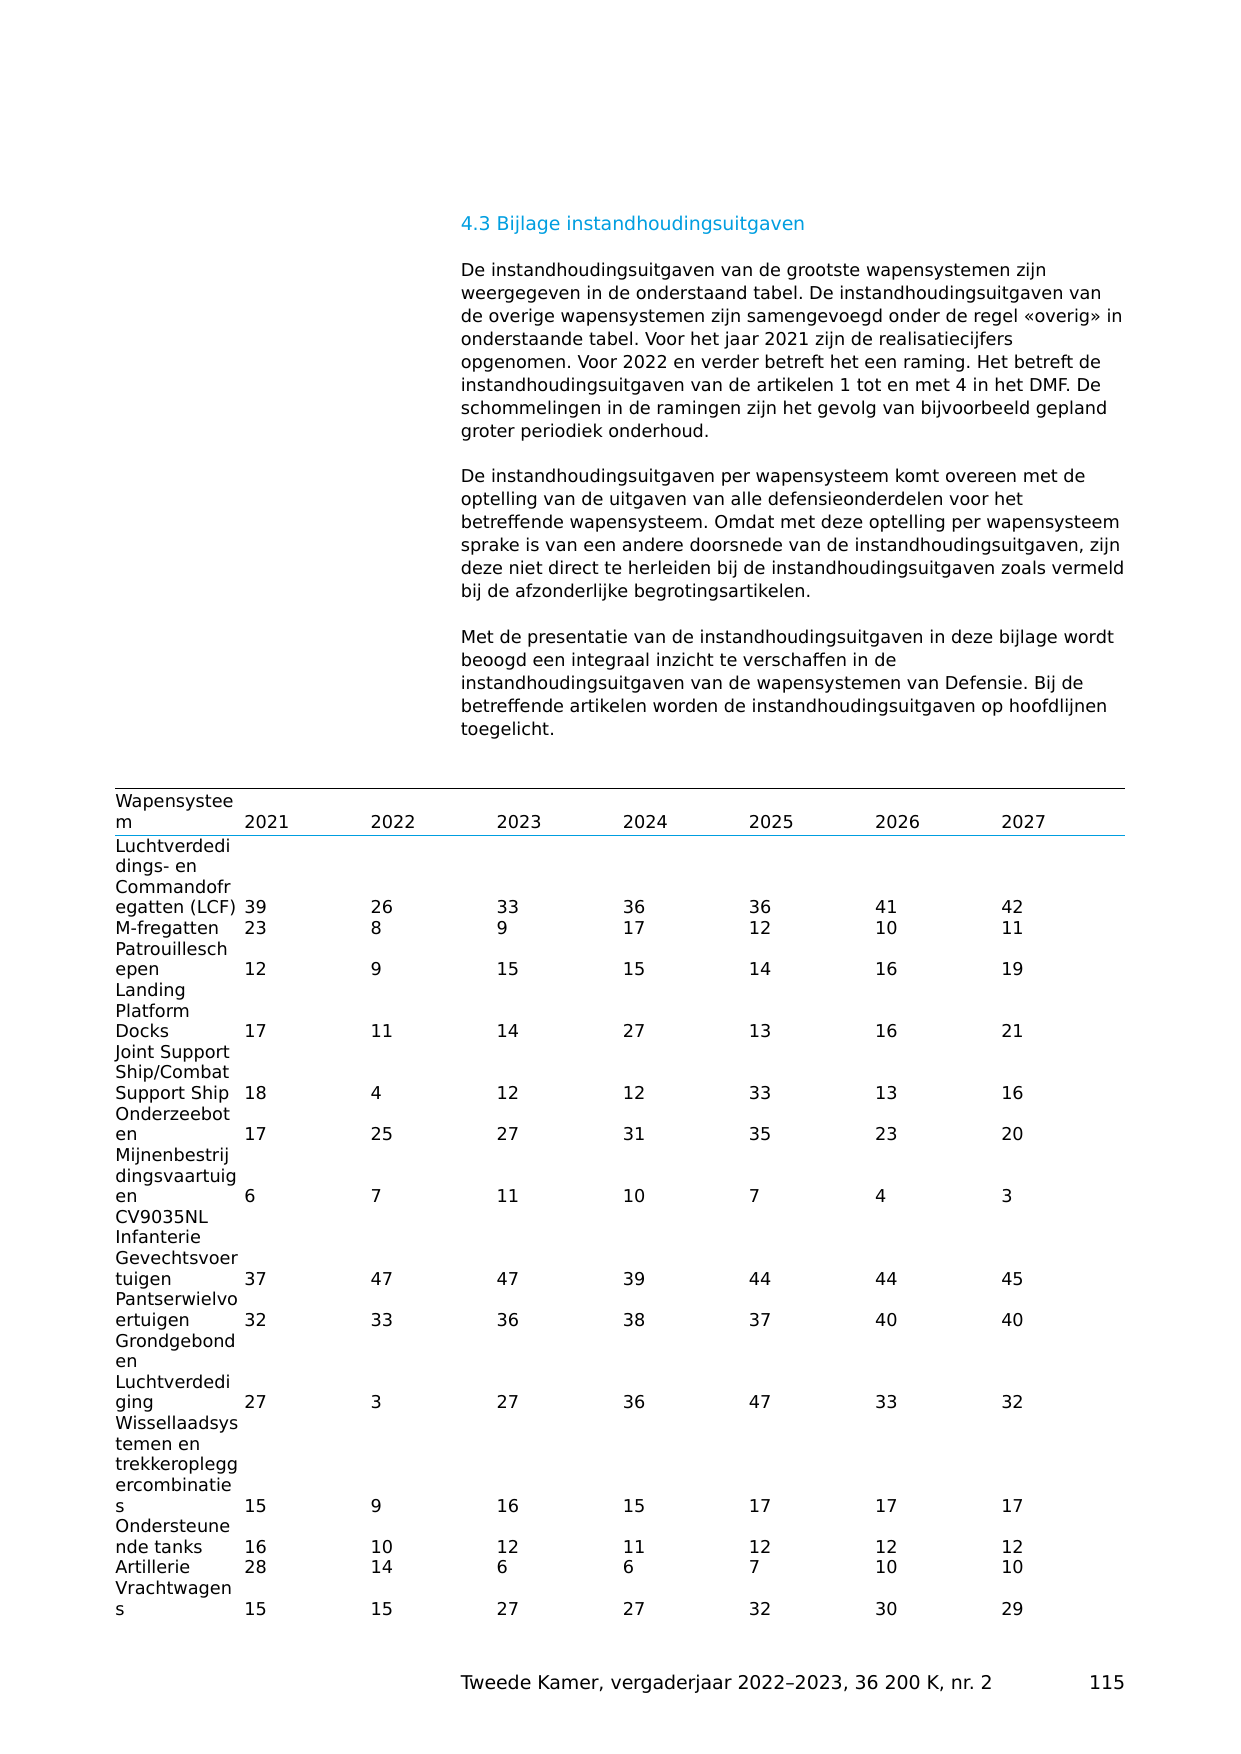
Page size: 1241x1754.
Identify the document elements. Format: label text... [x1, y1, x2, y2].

table_cell 17 [746, 1413, 872, 1516]
table_cell 6 [620, 1558, 746, 1578]
table_cell 47 [494, 1207, 620, 1289]
table_header Tabel 45 Instandhoudingsuitgaven Defensiematerieelbegrotingsfonds (bedragen x1.000.000) [115, 763, 1125, 787]
table_cell 15 [241, 1578, 367, 1619]
table_cell 32 [241, 1289, 367, 1331]
table_cell 2025 [746, 789, 872, 835]
table_cell 33 [872, 1331, 998, 1413]
table_cell 30 [872, 1578, 998, 1619]
table_cell 36 [620, 1331, 746, 1413]
table_cell 3 [998, 1145, 1125, 1207]
table_cell 27 [620, 1578, 746, 1619]
table_cell 23 [241, 918, 367, 939]
table_cell 6 [494, 1558, 620, 1578]
text De instandhoudingsuitgaven van de grootste wapensystemen zijn weergegeven in de onderstaand tabel. De instandhoudingsuitgaven van de overige wapensystemen zijn samengevoegd onder de regel «overig» in onderstaande tabel. Voor het jaar 2021 zijn de realisatiecijfers opgenomen. Voor 2022 en verder betreft het een raming. Het betreft de instandhoudingsuitgaven van de artikelen 1 tot en met 4 in het DMF. De schommelingen in de ramingen zijn het gevolg van bijvoorbeeld gepland groter periodiek onderhoud. [461, 258, 1125, 442]
table_cell 33 [368, 1289, 493, 1331]
table_cell 16 [241, 1516, 367, 1557]
table_cell 9 [368, 939, 493, 980]
table_cell 38 [620, 1289, 746, 1331]
table_cell 40 [998, 1289, 1125, 1331]
table_cell 4 [368, 1042, 493, 1104]
table_cell 17 [872, 1413, 998, 1516]
table_cell 16 [872, 939, 998, 980]
table_cell Luchtverdedidings- en Commandofregatten (LCF) [115, 836, 241, 918]
table_cell Vrachtwagens [115, 1578, 241, 1619]
table_cell Ondersteunende tanks [115, 1516, 241, 1557]
table_cell 36 [620, 836, 746, 918]
table_cell 11 [998, 918, 1125, 939]
table_cell 21 [998, 980, 1125, 1042]
table_cell 10 [620, 1145, 746, 1207]
table_cell 32 [998, 1331, 1125, 1413]
table_cell 36 [494, 1289, 620, 1331]
table_cell 26 [368, 836, 493, 918]
table_cell CV9035NL Infanterie Gevechtsvoertuigen [115, 1207, 241, 1289]
table_cell 2026 [872, 789, 998, 835]
table_cell 17 [620, 918, 746, 939]
table_cell 27 [620, 980, 746, 1042]
table_cell 47 [746, 1331, 872, 1413]
table_cell 13 [872, 1042, 998, 1104]
table_cell 8 [368, 918, 493, 939]
table_cell 33 [746, 1042, 872, 1104]
table_cell 39 [620, 1207, 746, 1289]
table_cell 12 [494, 1516, 620, 1557]
table_cell 28 [241, 1558, 367, 1578]
table_cell 39 [241, 836, 367, 918]
table_cell 2023 [494, 789, 620, 835]
table_cell 12 [746, 1516, 872, 1557]
table_cell 14 [494, 980, 620, 1042]
table_cell 17 [241, 980, 367, 1042]
table_cell 3 [368, 1331, 493, 1413]
table_cell 16 [998, 1042, 1125, 1104]
table_cell 20 [998, 1104, 1125, 1145]
text Met de presentatie van de instandhoudingsuitgaven in deze bijlage wordt beoogd een integraal inzicht te verschaffen in de instandhoudingsuitgaven van de wapensystemen van Defensie. Bij de betreffende artikelen worden de instandhoudingsuitgaven op hoofdlijnen toegelicht. [461, 625, 1125, 739]
table_cell Joint Support Ship/Combat Support Ship [115, 1042, 241, 1104]
table_cell 7 [746, 1145, 872, 1207]
table_cell 2022 [368, 789, 493, 835]
table_cell 27 [494, 1331, 620, 1413]
table_cell Landing Platform Docks [115, 980, 241, 1042]
table_cell 10 [872, 918, 998, 939]
table_cell Patrouilleschepen [115, 939, 241, 980]
table_cell 19 [998, 939, 1125, 980]
table_cell 29 [998, 1578, 1125, 1619]
table_cell 31 [620, 1104, 746, 1145]
table_cell 35 [746, 1104, 872, 1145]
table_cell 7 [368, 1145, 493, 1207]
table_cell Wapensysteem [115, 789, 241, 835]
table_cell 15 [620, 1413, 746, 1516]
table_cell 11 [494, 1145, 620, 1207]
table_cell 27 [494, 1578, 620, 1619]
table_cell Artillerie [115, 1558, 241, 1578]
table_cell 17 [241, 1104, 367, 1145]
table_cell 12 [241, 939, 367, 980]
table_cell M-fregatten [115, 918, 241, 939]
table_cell 7 [746, 1558, 872, 1578]
table_cell 44 [746, 1207, 872, 1289]
table_cell 2021 [241, 789, 367, 835]
table_cell Grondgebonden Luchtverdediging [115, 1331, 241, 1413]
table_cell 2024 [620, 789, 746, 835]
table_cell 17 [998, 1413, 1125, 1516]
table_cell 10 [872, 1558, 998, 1578]
table_cell 18 [241, 1042, 367, 1104]
table_cell 15 [494, 939, 620, 980]
table_cell 32 [746, 1578, 872, 1619]
table_cell 37 [746, 1289, 872, 1331]
table_cell 15 [620, 939, 746, 980]
table_cell 47 [368, 1207, 493, 1289]
table_cell 9 [368, 1413, 493, 1516]
table_cell 12 [998, 1516, 1125, 1557]
table_cell Pantserwielvoertuigen [115, 1289, 241, 1331]
table_cell 41 [872, 836, 998, 918]
table_cell 9 [494, 918, 620, 939]
table_cell 11 [620, 1516, 746, 1557]
table_cell 36 [746, 836, 872, 918]
table_cell 37 [241, 1207, 367, 1289]
table_cell 44 [872, 1207, 998, 1289]
table_cell 2027 [998, 789, 1125, 835]
table_cell 40 [872, 1289, 998, 1331]
table_cell Mijnenbestrijdingsvaartuigen [115, 1145, 241, 1207]
table_cell 27 [241, 1331, 367, 1413]
table_cell 25 [368, 1104, 493, 1145]
table_cell 12 [494, 1042, 620, 1104]
table_cell 12 [746, 918, 872, 939]
table_cell 45 [998, 1207, 1125, 1289]
table_cell 12 [872, 1516, 998, 1557]
table_cell 33 [494, 836, 620, 918]
table_cell 4 [872, 1145, 998, 1207]
text De instandhoudingsuitgaven per wapensysteem komt overeen met de optelling van de uitgaven van alle defensieonderdelen voor het betreffende wapensysteem. Omdat met deze optelling per wapensysteem sprake is van een andere doorsnede van de instandhoudingsuitgaven, zijn deze niet direct te herleiden bij de instandhoudingsuitgaven zoals vermeld bij de afzonderlijke begrotingsartikelen. [461, 464, 1125, 602]
table_cell 13 [746, 980, 872, 1042]
table_cell 15 [368, 1578, 493, 1619]
table_cell 6 [241, 1145, 367, 1207]
table_cell 12 [620, 1042, 746, 1104]
table_cell 42 [998, 836, 1125, 918]
table_cell 27 [494, 1104, 620, 1145]
table_cell Onderzeeboten [115, 1104, 241, 1145]
table_cell 14 [746, 939, 872, 980]
table_cell 10 [368, 1516, 493, 1557]
title 4.3 Bijlage instandhoudingsuitgaven [461, 213, 1125, 235]
table_cell 16 [872, 980, 998, 1042]
table_cell 23 [872, 1104, 998, 1145]
table_cell Wissellaadsystemen en trekkeropleggercombinaties [115, 1413, 241, 1516]
table_cell 10 [998, 1558, 1125, 1578]
table_cell 14 [368, 1558, 493, 1578]
table_cell 11 [368, 980, 493, 1042]
table_cell 16 [494, 1413, 620, 1516]
table_cell 15 [241, 1413, 367, 1516]
